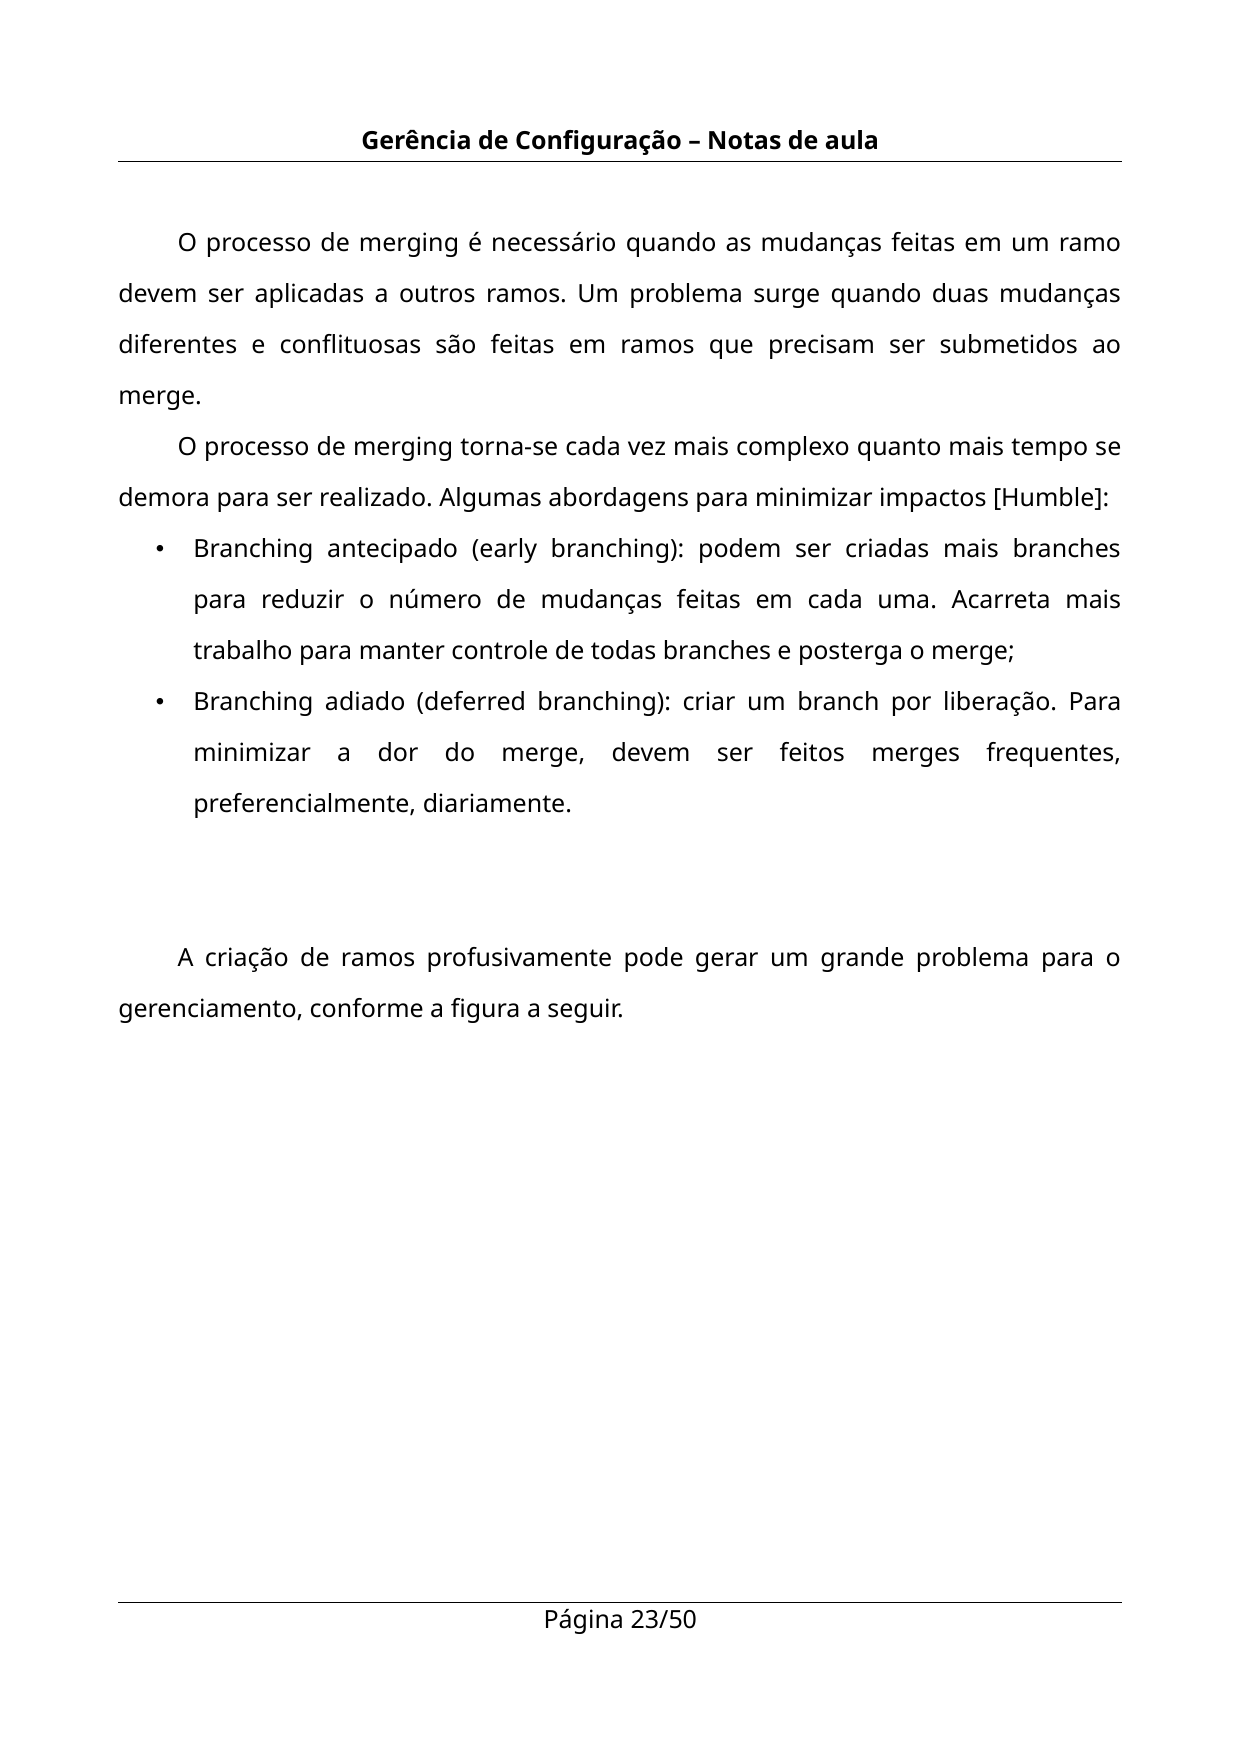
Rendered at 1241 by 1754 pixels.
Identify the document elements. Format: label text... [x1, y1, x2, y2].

text A criação de ramos profusivamente pode gerar um grande problema para o gerenciamento, conforme a figura a seguir. [118, 939, 1122, 1024]
list Branching antecipado (early branching): podem ser criadas mais branches para reduzir o número de mudanças feitas em cada uma. Acarreta mais trabalho para manter controle de todas branches e posterga o merge; [156, 531, 1122, 667]
text O processo de merging torna-se cada vez mais complexo quanto mais tempo se demora para ser realizado. Algumas abordagens para minimizar impactos [Humble]: [118, 429, 1122, 514]
list Branching adiado (deferred branching): criar um branch por liberação. Para minimizar a dor do merge, devem ser feitos merges frequentes, preferencialmente, diariamente. [156, 684, 1122, 820]
text O processo de merging é necessário quando as mudanças feitas em um ramo devem ser aplicadas a outros ramos. Um problema surge quando duas mudanças diferentes e conflituosas são feitas em ramos que precisam ser submetidos ao merge. [118, 224, 1122, 412]
